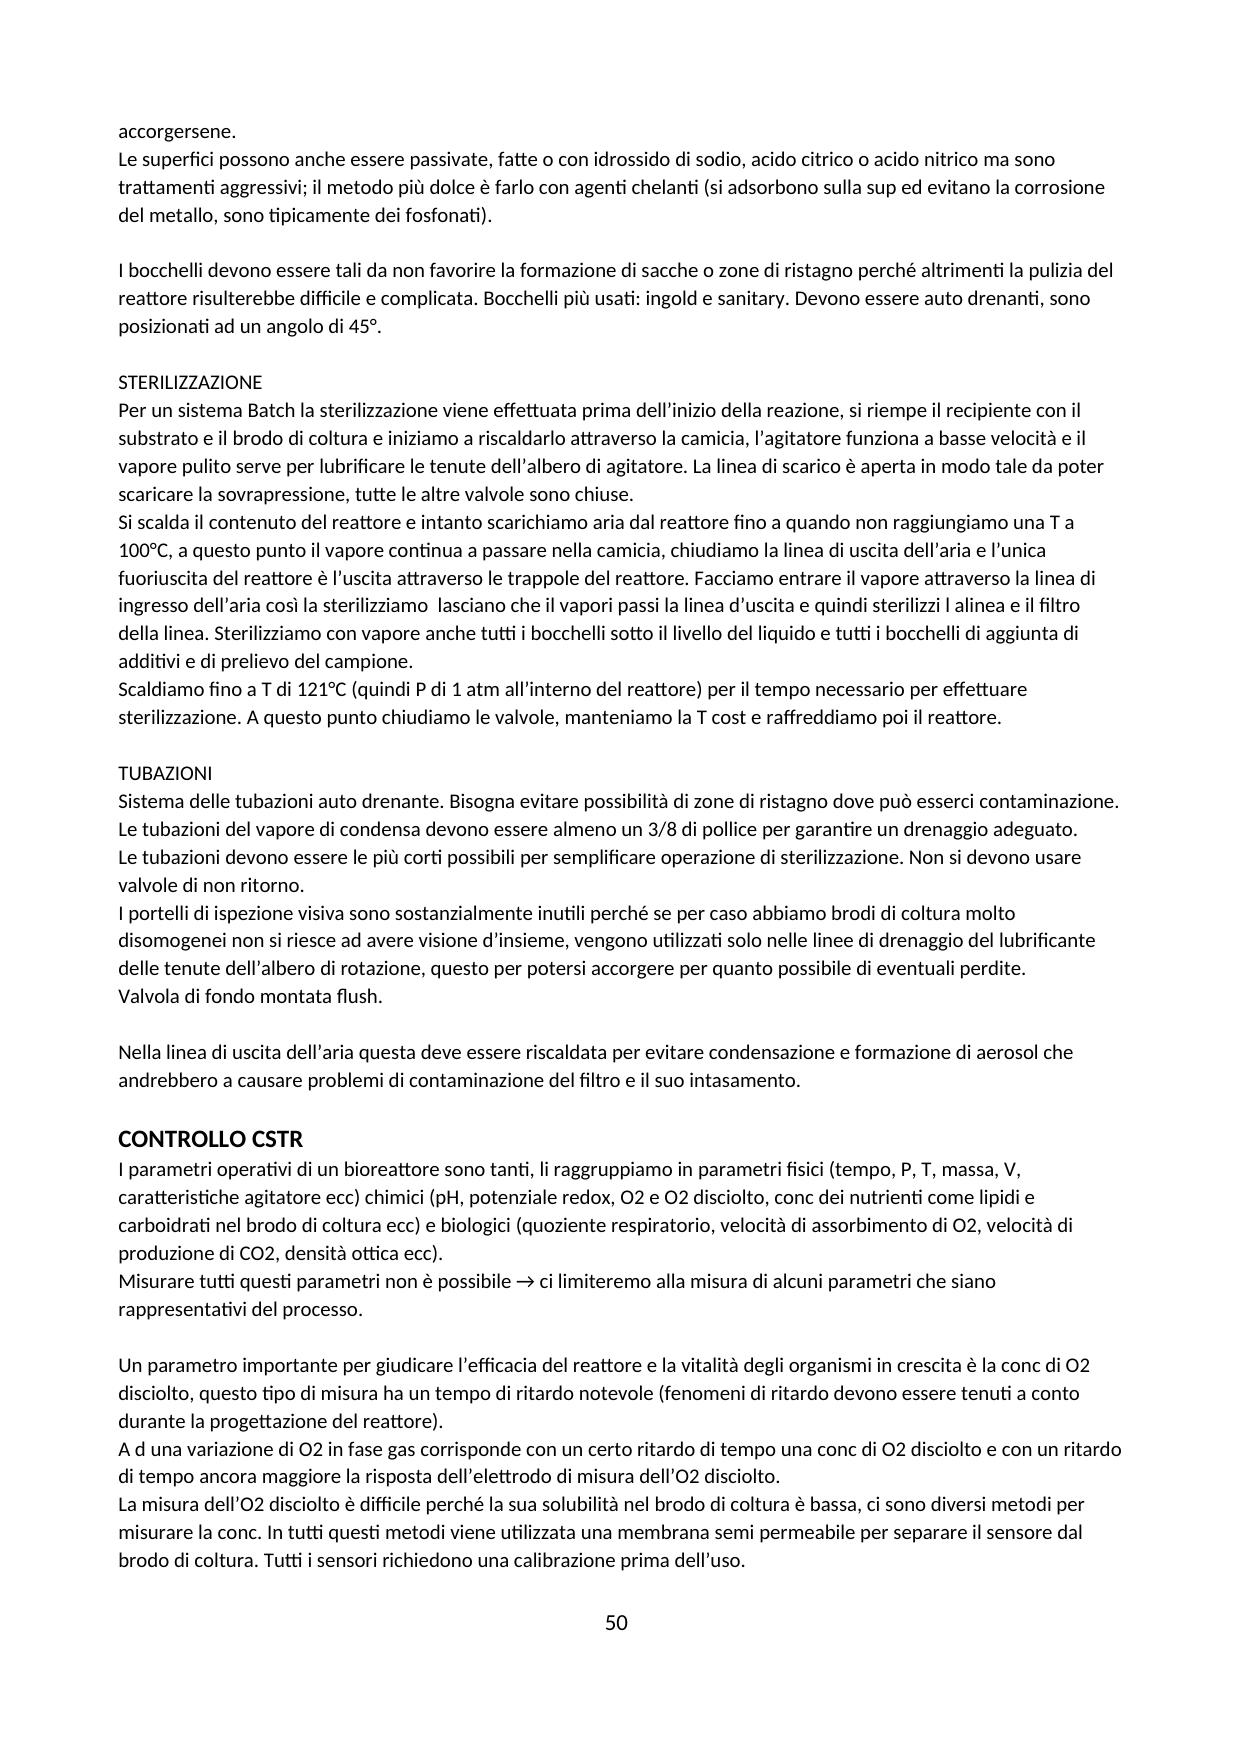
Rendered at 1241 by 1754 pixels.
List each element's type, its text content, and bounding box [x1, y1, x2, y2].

text accorgersene. Le superfici possono anche essere passivate, fatte o con idrossido di sodio, acido citrico o acido nitrico ma sono trattamenti aggressivi; il metodo più dolce è farlo con agenti chelanti (si adsorbono sulla sup ed evitano la corrosione del metallo, sono tipicamente dei fosfonati). I bocchelli devono essere tali da non favorire la formazione di sacche o zone di ristagno perché altrimenti la pulizia del reattore risulterebbe difficile e complicata. Bocchelli più usati: ingold e sanitary. Devono essere auto drenanti, sono posizionati ad un angolo di 45°. STERILIZZAZIONE Per un sistema Batch la sterilizzazione viene effettuata prima dell’inizio della reazione, si riempe il recipiente con il substrato e il brodo di coltura e iniziamo a riscaldarlo attraverso la camicia, l’agitatore funziona a basse velocità e il vapore pulito serve per lubrificare le tenute dell’albero di agitatore. La linea di scarico è aperta in modo tale da poter scaricare la sovrapressione, tutte le altre valvole sono chiuse. Si scalda il contenuto del reattore e intanto scarichiamo aria dal reattore fino a quando non raggiungiamo una T a 100°C, a questo punto il vapore continua a passare nella camicia, chiudiamo la linea di uscita dell’aria e l’unica fuoriuscita del reattore è l’uscita attraverso le trappole del reattore. Facciamo entrare il vapore attraverso la linea di ingresso dell’aria così la sterilizziamo lasciano che il vapori passi la linea d’uscita e quindi sterilizzi l alinea e il filtro della linea. Sterilizziamo con vapore anche tutti i bocchelli sotto il livello del liquido e tutti i bocchelli di aggiunta di additivi e di prelievo del campione. Scaldiamo fino a T di 121°C (quindi P di 1 atm all’interno del reattore) per il tempo necessario per effettuare sterilizzazione. A questo punto chiudiamo le valvole, manteniamo la T cost e raffreddiamo poi il reattore. TUBAZIONI Sistema delle tubazioni auto drenante. Bisogna evitare possibilità di zone di ristagno dove può esserci contaminazione. Le tubazioni del vapore di condensa devono essere almeno un 3/8 di pollice per garantire un drenaggio adeguato. Le tubazioni devono essere le più corti possibili per semplificare operazione di sterilizzazione. Non si devono usare valvole di non ritorno. [118, 118, 1124, 897]
text I portelli di ispezione visiva sono sostanzialmente inutili perché se per caso abbiamo brodi di coltura molto disomogenei non si riesce ad avere visione d’insieme, vengono utilizzati solo nelle linee di drenaggio del lubrificante delle tenute dell’albero di rotazione, questo per potersi accorgere per quanto possibile di eventuali perdite. Valvola di fondo montata flush. Nella linea di uscita dell’aria questa deve essere riscaldata per evitare condensazione e formazione di aerosol che andrebbero a causare problemi di contaminazione del filtro e il suo intasamento. CONTROLLO CSTR I parametri operativi di un bioreattore sono tanti, li raggruppiamo in parametri fisici (tempo, P, T, massa, V, caratteristiche agitatore ecc) chimici (pH, potenziale redox, O2 e O2 disciolto, conc dei nutrienti come lipidi e carboidrati nel brodo di coltura ecc) e biologici (quoziente respiratorio, velocità di assorbimento di O2, velocità di produzione di CO2, densità ottica ecc). Misurare tutti questi parametri non è possibile → ci limiteremo alla misura di alcuni parametri che siano rappresentativi del processo. Un parametro importante per giudicare l’efficacia del reattore e la vitalità degli organismi in crescita è la conc di O2 disciolto, questo tipo di misura ha un tempo di ritardo notevole (fenomeni di ritardo devono essere tenuti a conto durante la progettazione del reattore). A d una variazione di O2 in fase gas corrisponde con un certo ritardo di tempo una conc di O2 disciolto e con un ritardo di tempo ancora maggiore la risposta dell’elettrodo di misura dell’O2 disciolto. La misura dell’O2 disciolto è difficile perché la sua solubilità nel brodo di coltura è bassa, ci sono diversi metodi per misurare la conc. In tutti questi metodi viene utilizzata una membrana semi permeabile per separare il sensore dal brodo di coltura. Tutti i sensori richiedono una calibrazione prima dell’uso. [118, 900, 1124, 1573]
